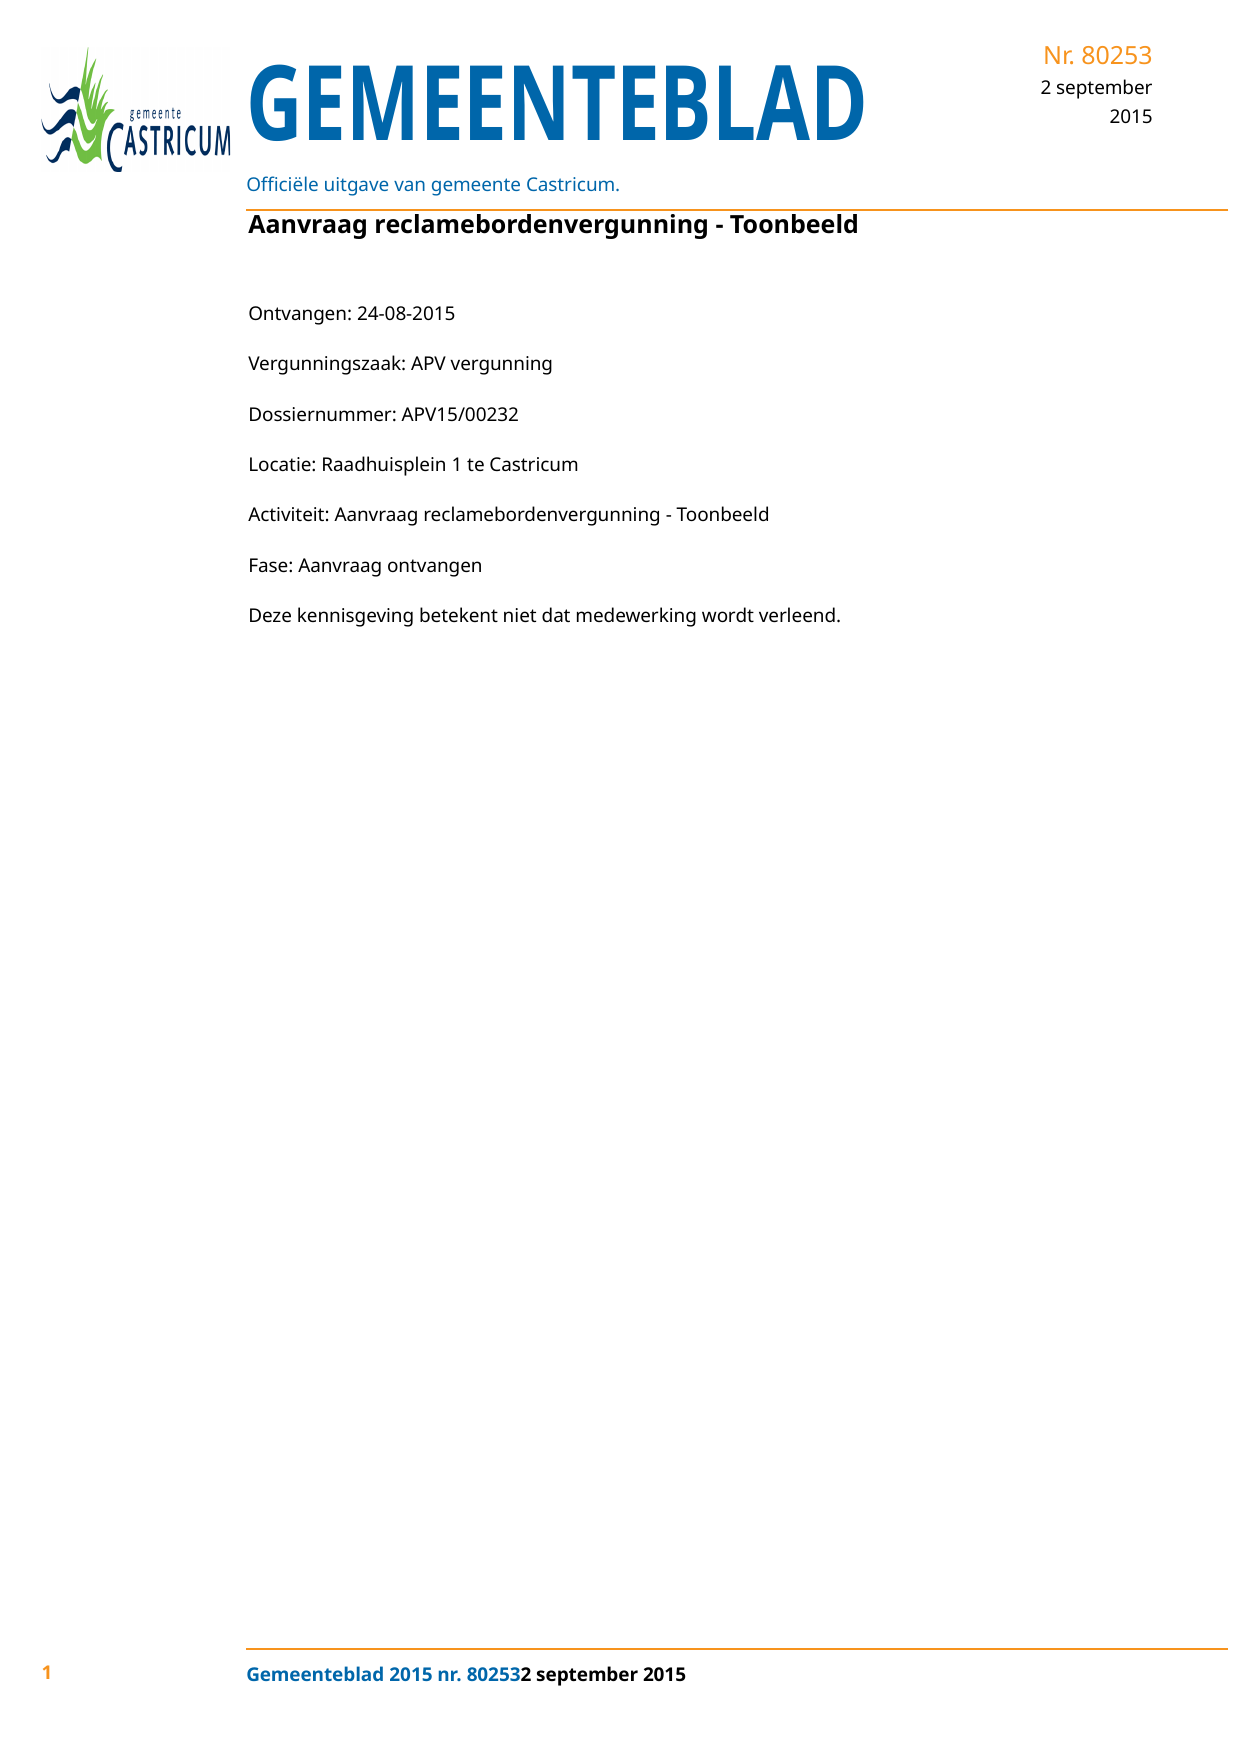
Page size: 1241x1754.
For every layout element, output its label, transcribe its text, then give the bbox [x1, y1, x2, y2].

text Ontvangen: 24-08-2015 [248, 300, 1152, 326]
text Deze kennisgeving betekent niet dat medewerking wordt verleend. [248, 602, 1152, 628]
text Vergunningszaak: APV vergunning [248, 350, 1152, 376]
text Fase: Aanvraag ontvangen [248, 552, 1152, 578]
text Locatie: Raadhuisplein 1 te Castricum [248, 451, 1152, 477]
text Aanvraag reclamebordenvergunning - Toonbeeld [248, 211, 1152, 241]
picture [41, 47, 231, 172]
text Activiteit: Aanvraag reclamebordenvergunning - Toonbeeld [248, 502, 1152, 527]
text Dossiernummer: APV15/00232 [248, 401, 1152, 426]
